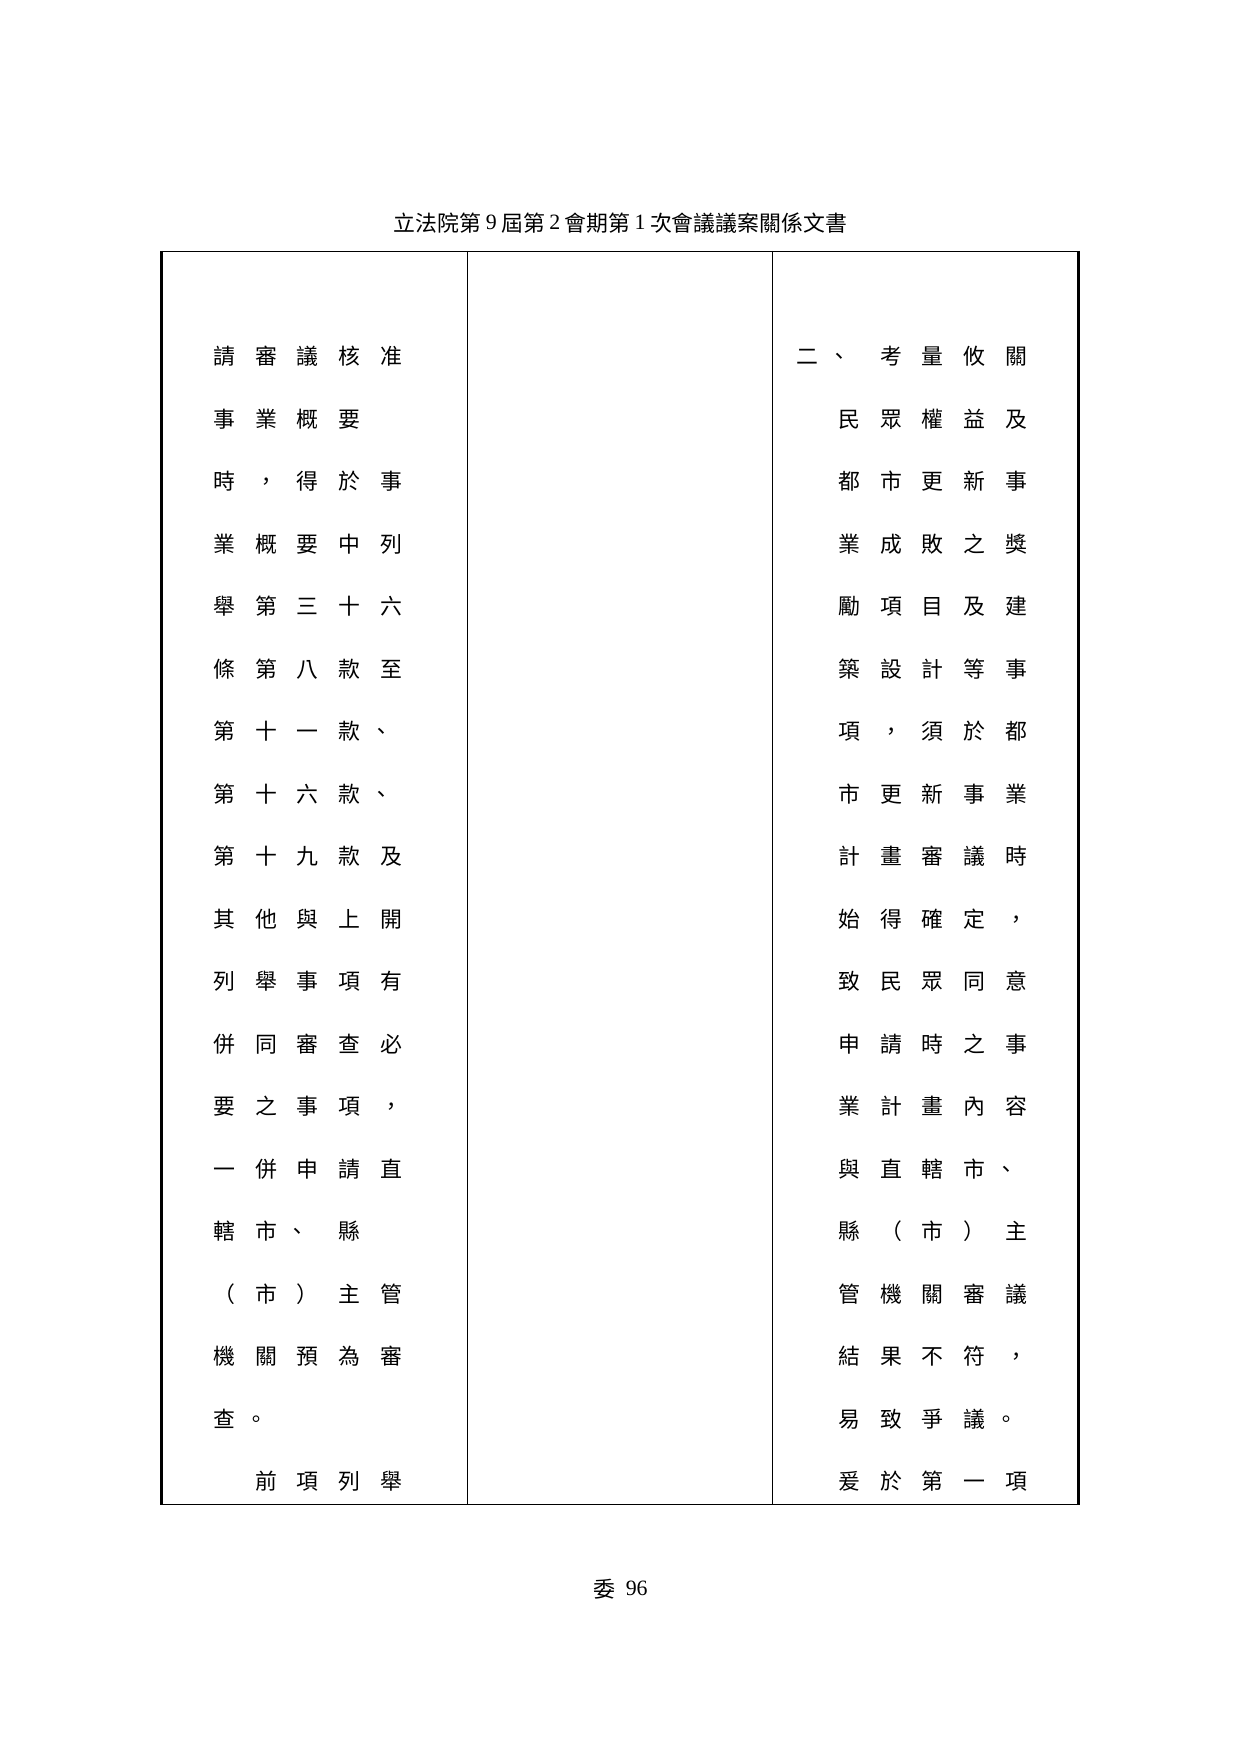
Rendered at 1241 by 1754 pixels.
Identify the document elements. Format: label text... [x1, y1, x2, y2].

table_cell 二、考量攸關民眾權益及都市更新事業成敗之獎勵項目及建築設計等事項，須於都市更新事業計畫審議時始得確定，致民眾同意申請時之事業計畫內容與直轄市、縣（市）主管機關審議結果不符，易致爭議。爰於第一項 [773, 252, 1077, 1504]
table_cell 請審議核准事業概要時，得於事業概要中列舉第三十六條第八款至第十一款、第十六款、第十九款及其他與上開列舉事項有併同審查必要之事項，一併申請直轄市、縣（市）主管機關預為審查。 前項列舉 [163, 252, 467, 1504]
table_cell [468, 252, 772, 1504]
